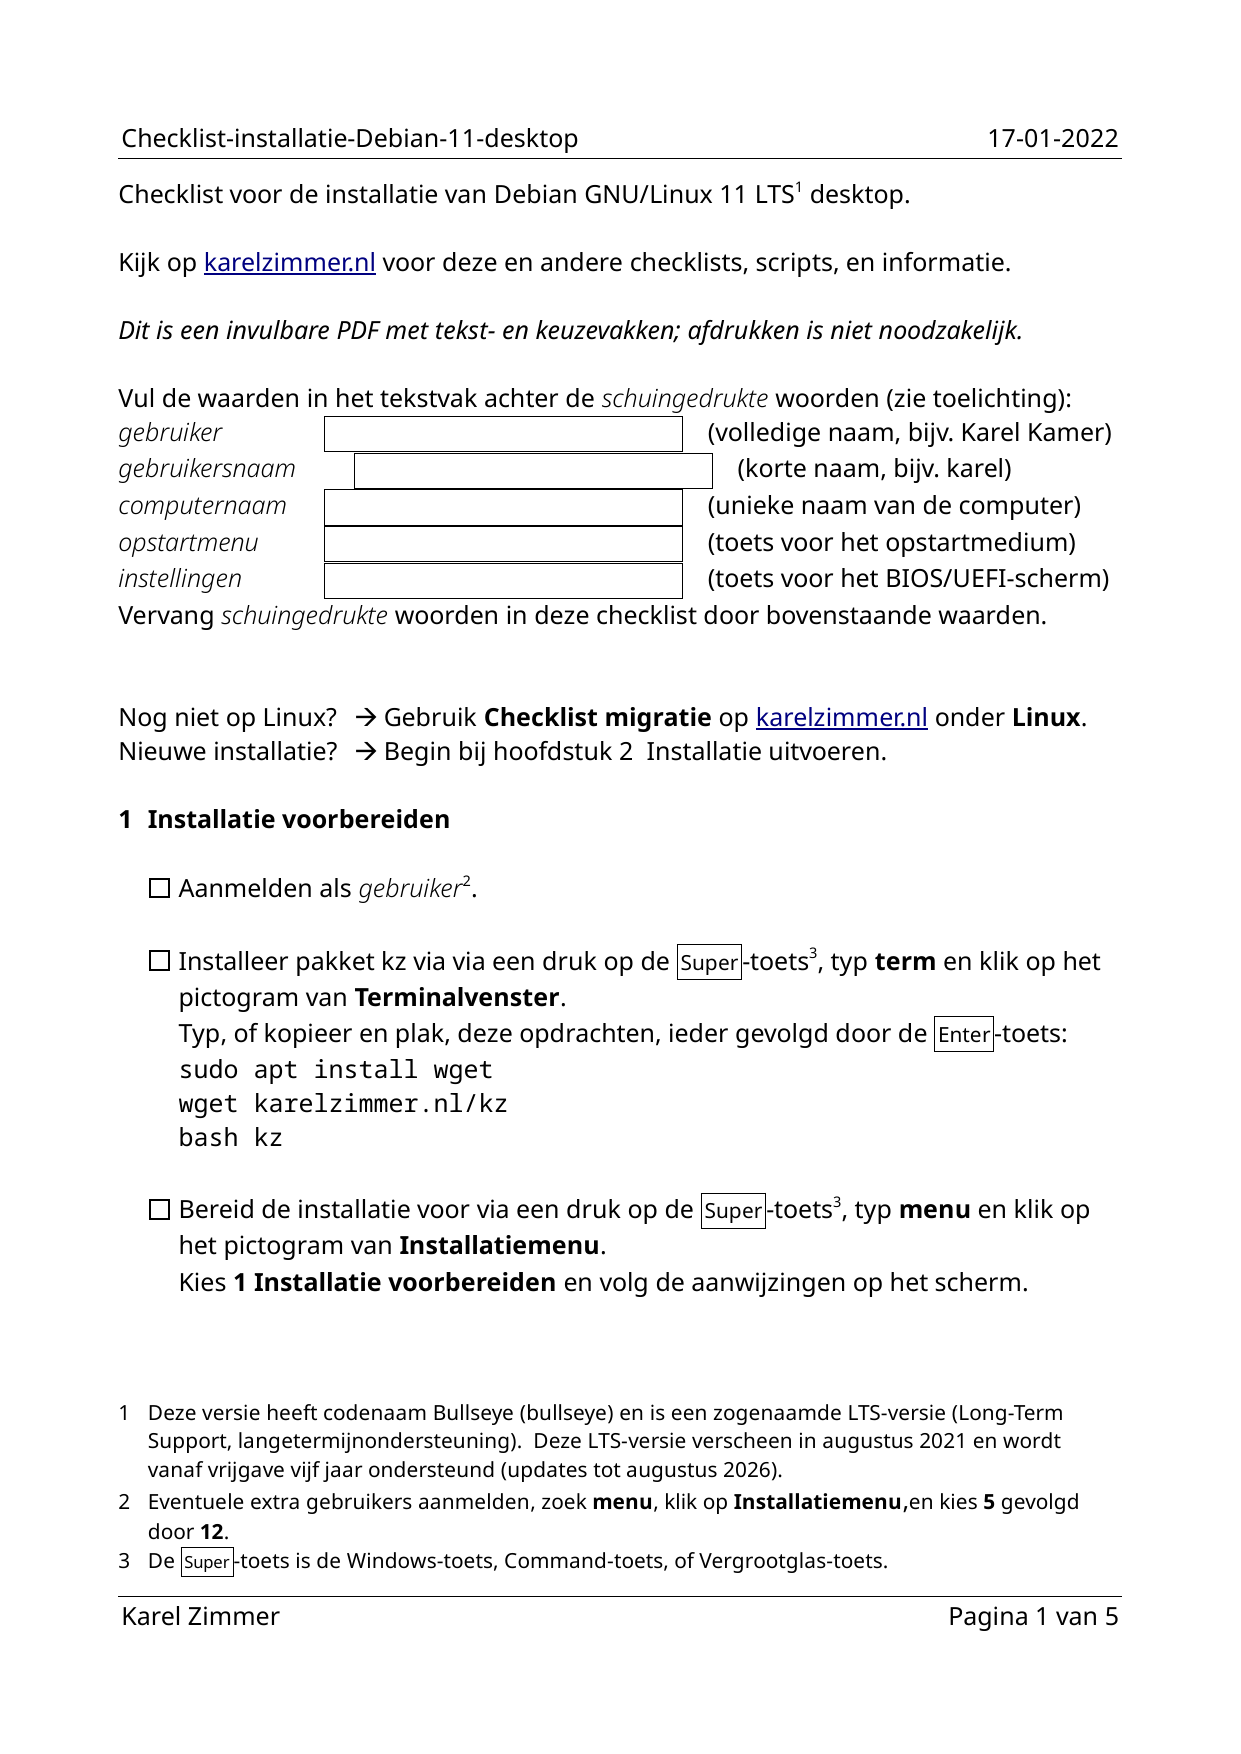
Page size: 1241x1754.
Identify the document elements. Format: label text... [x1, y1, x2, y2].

table_cell Installeer pakket kz via via een druk op de Super-toets, typ term en klik op het pictogram van Terminalvenster. [177, 942, 1120, 1014]
table_cell Kies 1 Installatie voorbereiden en volg de aanwijzingen op het scherm. [177, 1263, 1120, 1299]
text Dit is een invulbare PDF met tekst- en keuzevakken; afdrukken is niet noodzakelijk. [118, 313, 1122, 347]
text Deze versie heeft codenaam Bullseye (bullseye) en is een zogenaamde LTS-versie (Long-Term Support, langetermijnondersteuning). Deze LTS-versie verscheen in augustus 2021 en wordt vanaf vrijgave vijf jaar ondersteund (updates tot augustus 2026). [118, 1398, 1122, 1483]
text instellingen (toets voor het BIOS/UEFI-scherm) [118, 561, 1122, 598]
text Vervang schuingedrukte woorden in deze checklist door bovenstaande waarden. [118, 598, 1122, 632]
text Nog niet op Linux?  Gebruik Checklist migratie op karelzimmer.nl onder Linux. [118, 700, 1122, 734]
table_cell [141, 1191, 177, 1263]
table_cell [177, 906, 1120, 942]
list Installatie voorbereiden [118, 802, 1122, 836]
table_cell [141, 1263, 177, 1299]
table_cell [141, 1155, 177, 1191]
table_cell Bereid de installatie voor via een druk op de Super-toets3, typ menu en klik op het pictogram van Installatiemenu. [177, 1191, 1120, 1263]
table_header [141, 870, 177, 906]
text Kijk op karelzimmer.nl voor deze en andere checklists, scripts, en informatie. [118, 245, 1122, 279]
table_cell [141, 906, 177, 942]
table_cell [177, 1155, 1120, 1191]
text (unieke naam van de computer) [683, 488, 1122, 525]
text gebruikersnaam (korte naam, bijv. karel) [118, 451, 1122, 488]
table_cell [141, 942, 177, 1014]
table_cell Typ, of kopieer en plak, deze opdrachten, ieder gevolgd door de Enter-toets: sudo apt install wget wget karelzimmer.nl/kz bash kz [177, 1015, 1120, 1155]
table_header Aanmelden als gebruiker. [177, 870, 1120, 906]
text Checklist voor de installatie van Debian GNU/Linux 11 LTS desktop. [118, 177, 1122, 211]
text gebruiker (volledige naam, bijv. Karel Kamer) [118, 415, 1122, 451]
text opstartmenu [118, 525, 324, 561]
text (toets voor het opstartmedium) [683, 525, 1122, 561]
table_cell [141, 1015, 177, 1155]
text computernaam [118, 488, 354, 525]
text Nieuwe installatie?  Begin bij hoofdstuk 2 Installatie uitvoeren. [118, 734, 1122, 768]
text Vul de waarden in het tekstvak achter de schuingedrukte woorden (zie toelichting): [118, 381, 1122, 415]
